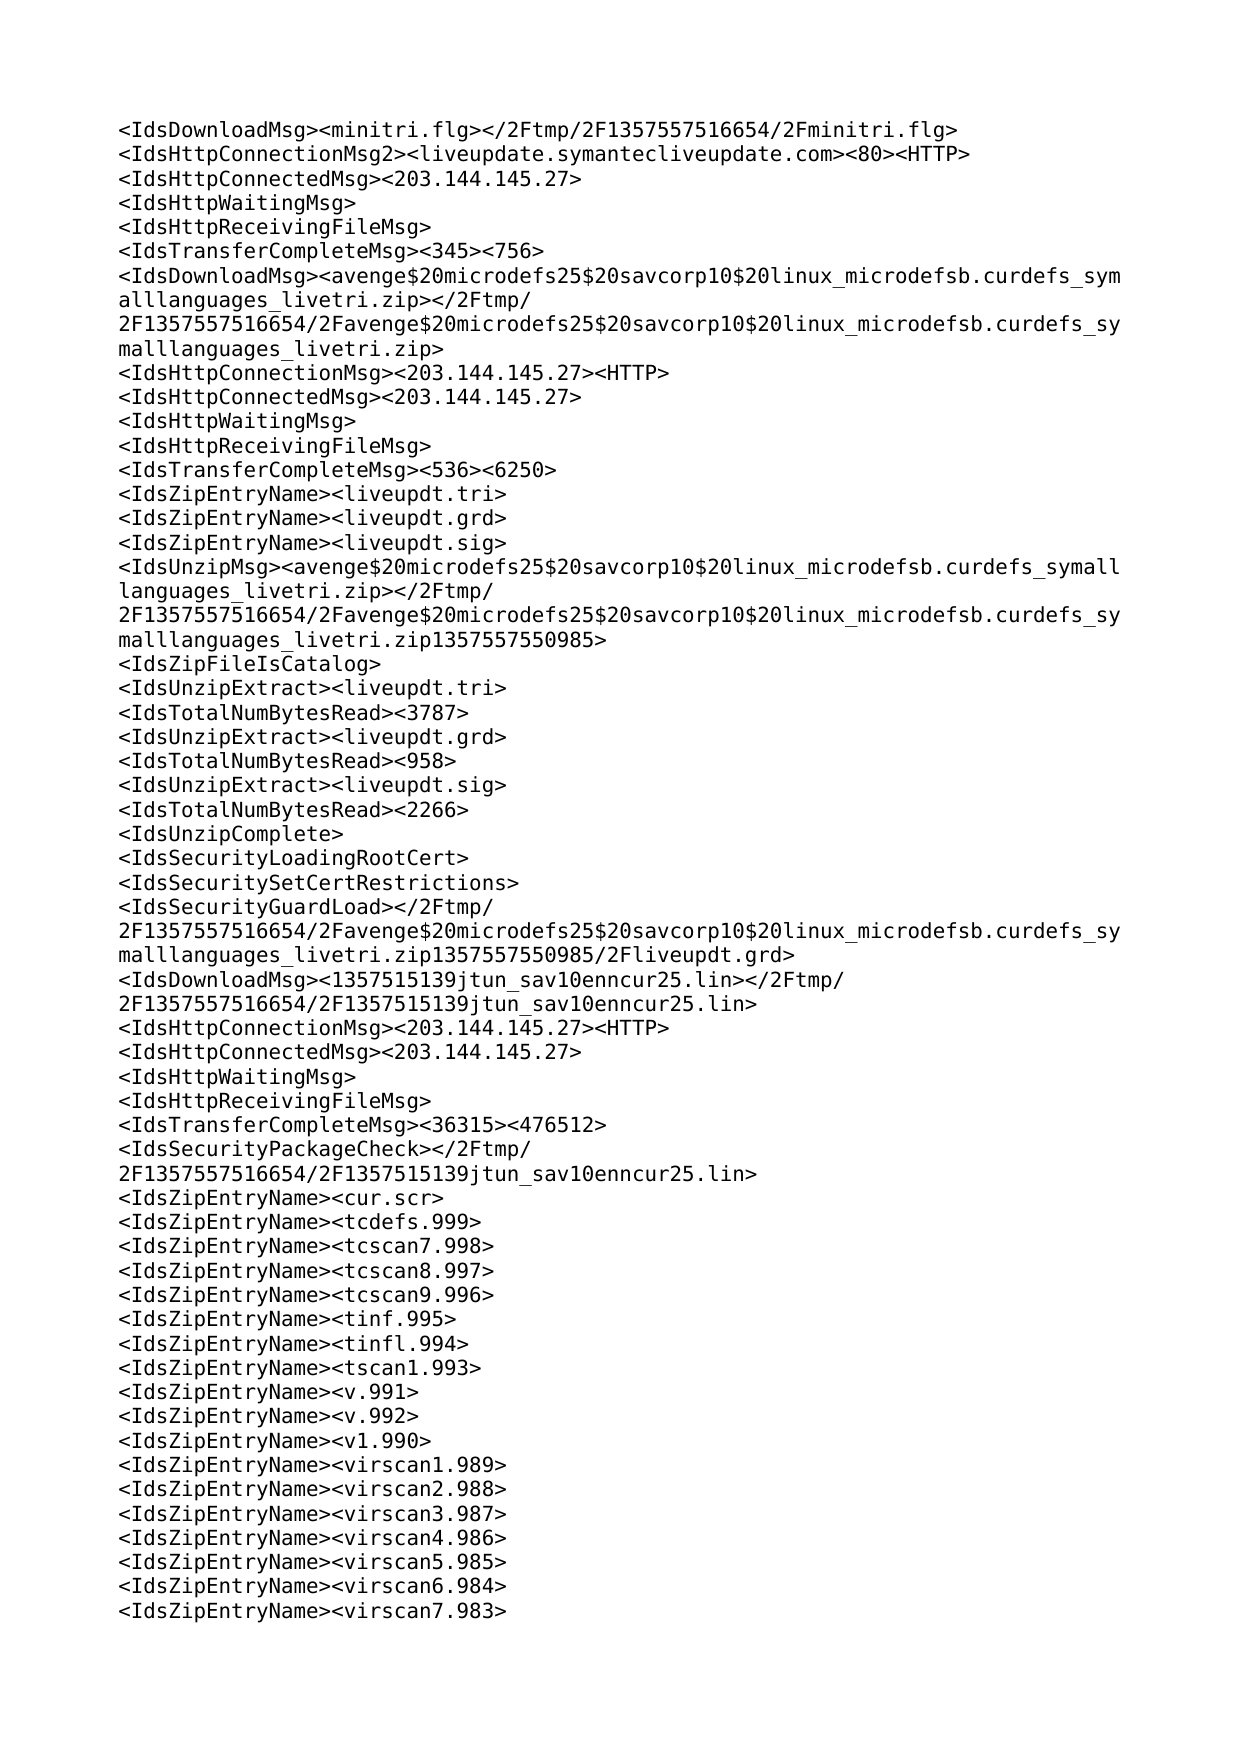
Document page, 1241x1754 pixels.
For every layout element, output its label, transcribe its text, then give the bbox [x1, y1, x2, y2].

text <IdsTotalNumBytesRead><3787> [118, 701, 1122, 725]
text <IdsUnzipComplete> [118, 822, 1122, 846]
text <IdsUnzipMsg><avenge$20microdefs25$20savcorp10$20linux_microdefsb.curdefs_symalllanguages_livetri.zip></2Ftmp/2F1357557516654/2Favenge$20microdefs25$20savcorp10$20linux_microdefsb.curdefs_symalllanguages_livetri.zip1357557550985> [118, 555, 1122, 652]
text <IdsSecurityLoadingRootCert> [118, 846, 1122, 871]
text <IdsHttpConnectedMsg><203.144.145.27> [118, 1040, 1122, 1065]
text <IdsSecurityGuardLoad></2Ftmp/2F1357557516654/2Favenge$20microdefs25$20savcorp10$20linux_microdefsb.curdefs_symalllanguages_livetri.zip1357557550985/2Fliveupdt.grd> [118, 895, 1122, 968]
text <IdsZipEntryName><tcscan7.998> [118, 1234, 1122, 1259]
text <IdsUnzipExtract><liveupdt.grd> [118, 725, 1122, 749]
text <IdsZipEntryName><v1.990> [118, 1429, 1122, 1453]
text <IdsZipEntryName><tcdefs.999> [118, 1210, 1122, 1234]
text <IdsZipEntryName><tcscan8.997> [118, 1259, 1122, 1283]
text <IdsZipEntryName><liveupdt.tri> [118, 482, 1122, 506]
text <IdsZipFileIsCatalog> [118, 652, 1122, 676]
text <IdsSecurityPackageCheck></2Ftmp/2F1357557516654/2F1357515139jtun_sav10enncur25.lin> [118, 1137, 1122, 1186]
text <IdsHttpConnectedMsg><203.144.145.27> [118, 385, 1122, 409]
text <IdsZipEntryName><tcscan9.996> [118, 1283, 1122, 1307]
text <IdsHttpConnectionMsg><203.144.145.27><HTTP> [118, 361, 1122, 385]
text <IdsZipEntryName><tinfl.994> [118, 1332, 1122, 1356]
text <IdsZipEntryName><liveupdt.grd> [118, 506, 1122, 531]
text <IdsSecuritySetCertRestrictions> [118, 871, 1122, 895]
text <IdsZipEntryName><virscan6.984> [118, 1574, 1122, 1599]
text <IdsZipEntryName><cur.scr> [118, 1186, 1122, 1210]
text <IdsHttpReceivingFileMsg> [118, 215, 1122, 239]
text <IdsTotalNumBytesRead><958> [118, 749, 1122, 773]
text <IdsHttpConnectedMsg><203.144.145.27> [118, 167, 1122, 191]
text <IdsDownloadMsg><1357515139jtun_sav10enncur25.lin></2Ftmp/2F1357557516654/2F1357515139jtun_sav10enncur25.lin> [118, 968, 1122, 1016]
text <IdsTotalNumBytesRead><2266> [118, 798, 1122, 822]
text <IdsDownloadMsg><avenge$20microdefs25$20savcorp10$20linux_microdefsb.curdefs_symalllanguages_livetri.zip></2Ftmp/2F1357557516654/2Favenge$20microdefs25$20savcorp10$20linux_microdefsb.curdefs_symalllanguages_livetri.zip> [118, 264, 1122, 361]
text <IdsTransferCompleteMsg><36315><476512> [118, 1113, 1122, 1137]
text <IdsZipEntryName><tinf.995> [118, 1307, 1122, 1332]
text <IdsTransferCompleteMsg><345><756> [118, 239, 1122, 264]
text <IdsTransferCompleteMsg><536><6250> [118, 458, 1122, 482]
text <IdsZipEntryName><virscan4.986> [118, 1526, 1122, 1550]
text <IdsZipEntryName><liveupdt.sig> [118, 531, 1122, 555]
text <IdsZipEntryName><tscan1.993> [118, 1356, 1122, 1380]
text <IdsHttpReceivingFileMsg> [118, 434, 1122, 458]
text <IdsZipEntryName><v.991> [118, 1380, 1122, 1404]
text <IdsZipEntryName><v.992> [118, 1404, 1122, 1429]
text <IdsHttpConnectionMsg2><liveupdate.symantecliveupdate.com><80><HTTP> [118, 142, 1122, 167]
text <IdsZipEntryName><virscan2.988> [118, 1477, 1122, 1502]
text <IdsZipEntryName><virscan7.983> [118, 1599, 1122, 1623]
text <IdsHttpWaitingMsg> [118, 191, 1122, 215]
text <IdsUnzipExtract><liveupdt.tri> [118, 676, 1122, 701]
text <IdsHttpWaitingMsg> [118, 1065, 1122, 1089]
text <IdsDownloadMsg><minitri.flg></2Ftmp/2F1357557516654/2Fminitri.flg> [118, 118, 1122, 142]
text <IdsZipEntryName><virscan5.985> [118, 1550, 1122, 1574]
text <IdsUnzipExtract><liveupdt.sig> [118, 773, 1122, 798]
text <IdsZipEntryName><virscan1.989> [118, 1453, 1122, 1477]
text <IdsHttpWaitingMsg> [118, 409, 1122, 434]
text <IdsHttpReceivingFileMsg> [118, 1089, 1122, 1113]
text <IdsZipEntryName><virscan3.987> [118, 1502, 1122, 1526]
text <IdsHttpConnectionMsg><203.144.145.27><HTTP> [118, 1016, 1122, 1040]
